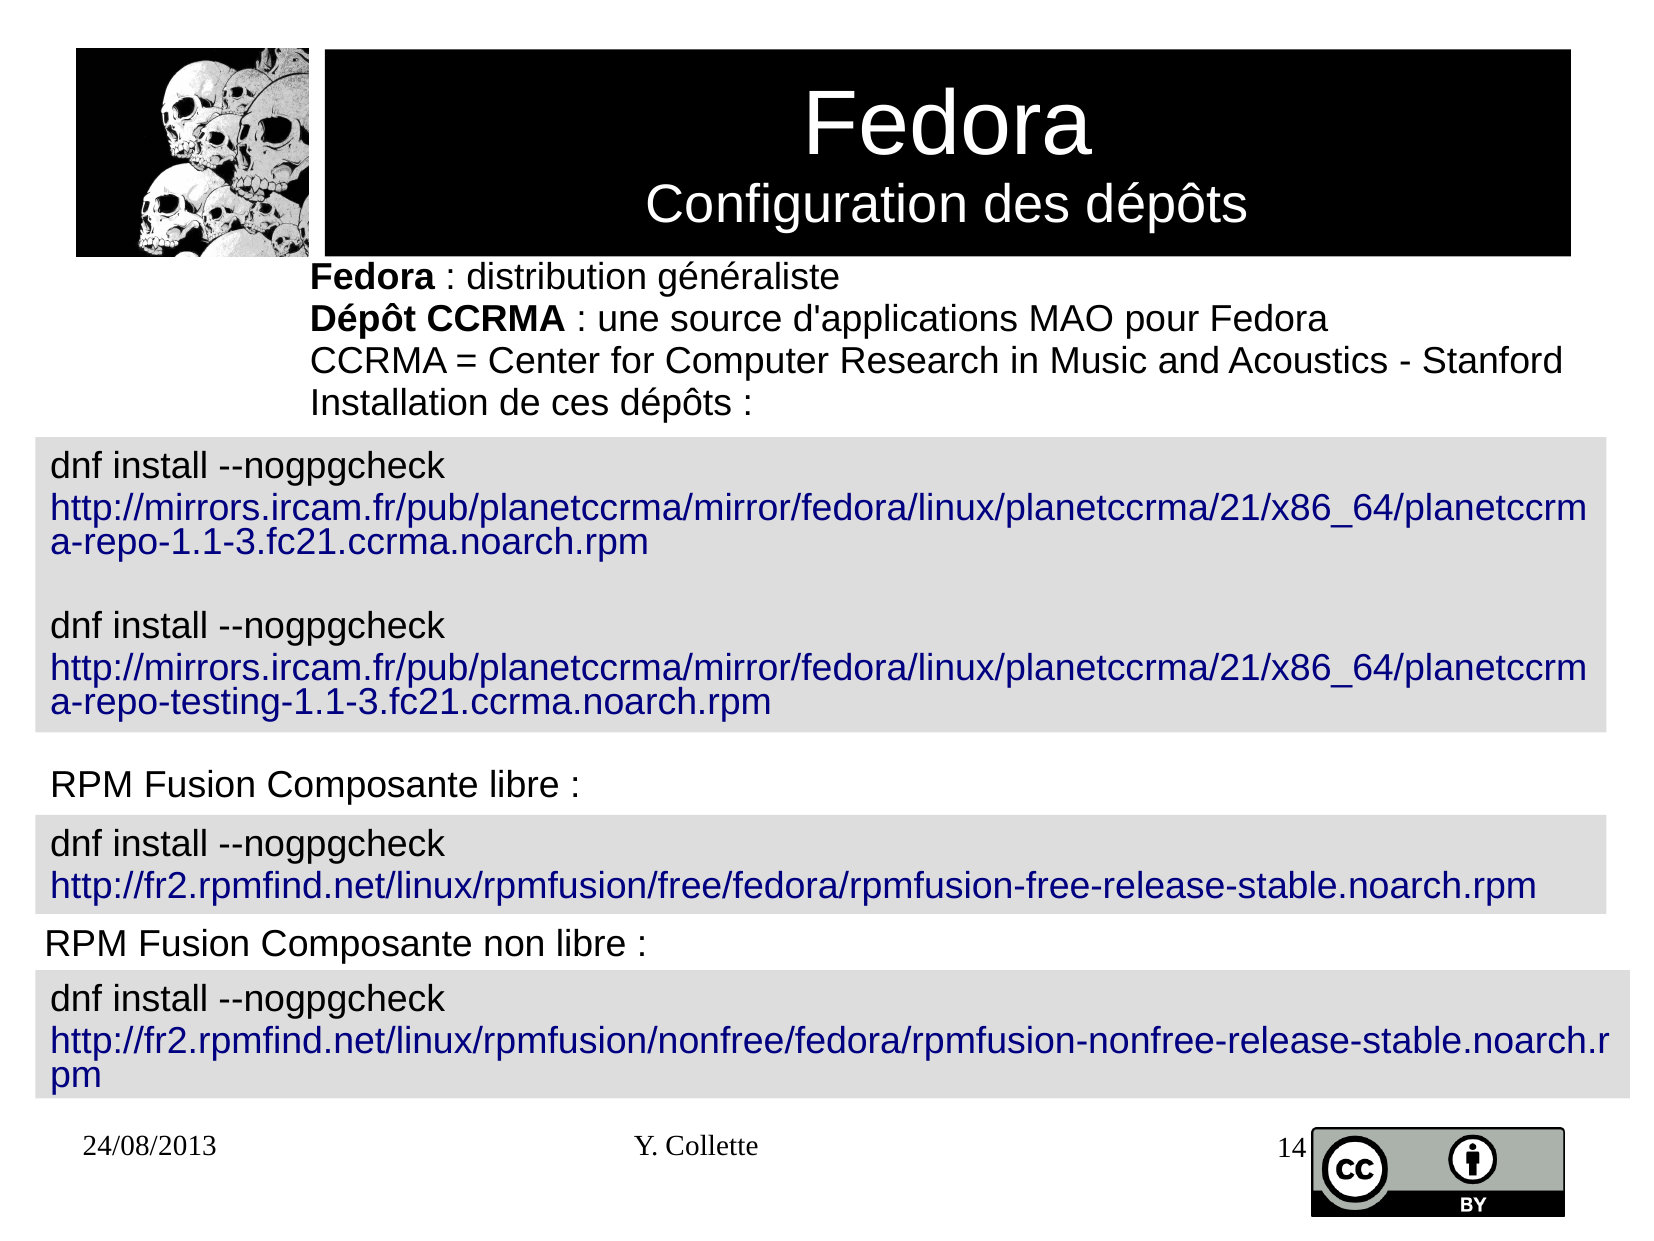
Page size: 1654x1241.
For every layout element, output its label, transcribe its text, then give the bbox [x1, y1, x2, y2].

picture [76, 48, 309, 257]
text_box dnf install --nogpgcheck http://fr2.rpmfind.net/linux/rpmfusion/nonfree/fedora/rpmfusion-nonfree-release-stable.noarch.rpm [35, 970, 1630, 1099]
text_box dnf install --nogpgcheck http://mirrors.ircam.fr/pub/planetccrma/mirror/fedora/linux/planetccrma/21/x86_64/planetccrma-repo-1.1-3.fc21.ccrma.noarch.rpm dnf install --nogpgcheck http://mirrors.ircam.fr/pub/planetccrma/mirror/fedora/linux/planetccrma/21/x86_64/planetccrma-repo-testing-1.1-3.fc21.ccrma.noarch.rpm [35, 437, 1607, 733]
text_box RPM Fusion Composante non libre : [29, 915, 674, 973]
text_box Fedora : distribution généraliste Dépôt CCRMA : une source d'applications MAO pour Fedora CCRMA = Center for Computer Research in Music and Acoustics - Stanford Installation de ces dépôts : [295, 248, 1619, 431]
text_box RPM Fusion Composante libre : [35, 755, 603, 815]
text_box dnf install --nogpgcheck http://fr2.rpmfind.net/linux/rpmfusion/free/fedora/rpmfusion-free-release-stable.noarch.rpm [35, 814, 1607, 914]
picture [1311, 1127, 1565, 1217]
title Fedora Configuration des dépôts [324, 49, 1571, 248]
